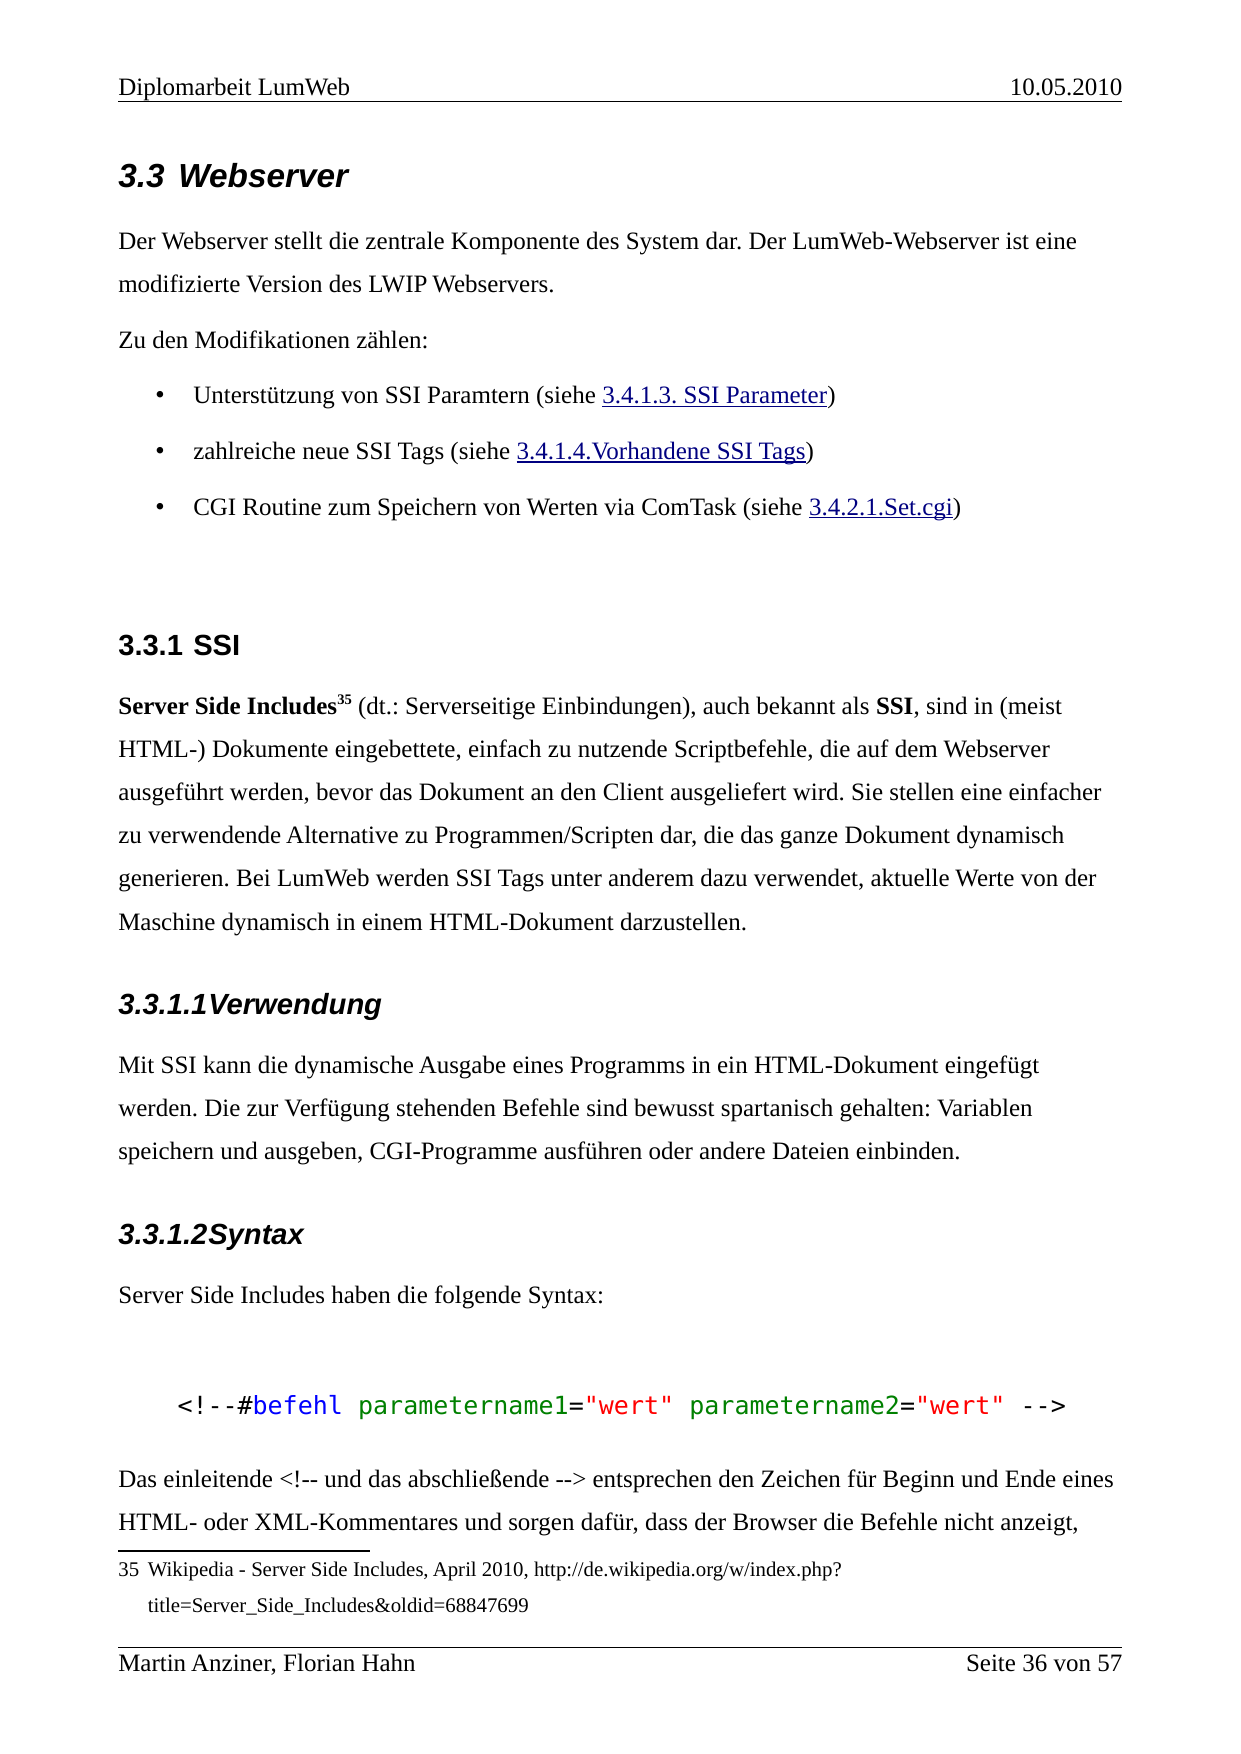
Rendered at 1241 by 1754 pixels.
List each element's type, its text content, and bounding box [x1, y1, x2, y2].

text Der Webserver stellt die zentrale Komponente des System dar. Der LumWeb-Webserver ist eine modifizierte Version des LWIP Webservers. [118, 226, 1122, 298]
text Zu den Modifikationen zählen: [118, 325, 1122, 354]
text Mit SSI kann die dynamische Ausgabe eines Programms in ein HTML-Dokument eingefügt werden. Die zur Verfügung stehenden Befehle sind bewusst spartanisch gehalten: Variablen speichern und ausgeben, CGI-Programme ausführen oder andere Dateien einbinden. [118, 1050, 1122, 1165]
text Server Side Includes haben die folgende Syntax: [118, 1280, 1122, 1308]
list zahlreiche neue SSI Tags (siehe 3.4.1.4.Vorhandene SSI Tags) [156, 436, 1122, 465]
subtitle Syntax [118, 1217, 1122, 1250]
list Unterstützung von SSI Paramtern (siehe 3.4.1.3. SSI Parameter) [156, 381, 1122, 409]
list <!--#befehl parametername1="wert" parametername2="wert" --> [177, 1391, 1122, 1420]
text Wikipedia - Server Side Includes, April 2010, http://de.wikipedia.org/w/index.php?title=Server_Side_Includes&oldid=68847699 [118, 1557, 1122, 1617]
list CGI Routine zum Speichern von Werten via ComTask (siehe 3.4.2.1.Set.cgi) [156, 492, 1122, 521]
subtitle Webserver [118, 156, 1122, 194]
text Das einleitende <!-- und das abschließende --> entsprechen den Zeichen für Beginn und Ende eines HTML- oder XML-Kommentares und sorgen dafür, dass der Browser die Befehle nicht anzeigt, [118, 1464, 1122, 1536]
text Server Side Includes (dt.: Serverseitige Einbindungen), auch bekannt als SSI, sind in (meist HTML-) Dokumente eingebettete, einfach zu nutzende Scriptbefehle, die auf dem Webserver ausgeführt werden, bevor das Dokument an den Client ausgeliefert wird. Sie stellen eine einfacher zu verwendende Alternative zu Programmen/Scripten dar, die das ganze Dokument dynamisch generieren. Bei LumWeb werden SSI Tags unter anderem dazu verwendet, aktuelle Werte von der Maschine dynamisch in einem HTML-Dokument darzustellen. [118, 691, 1122, 935]
subtitle Verwendung [118, 987, 1122, 1021]
subtitle SSI [118, 628, 1122, 662]
